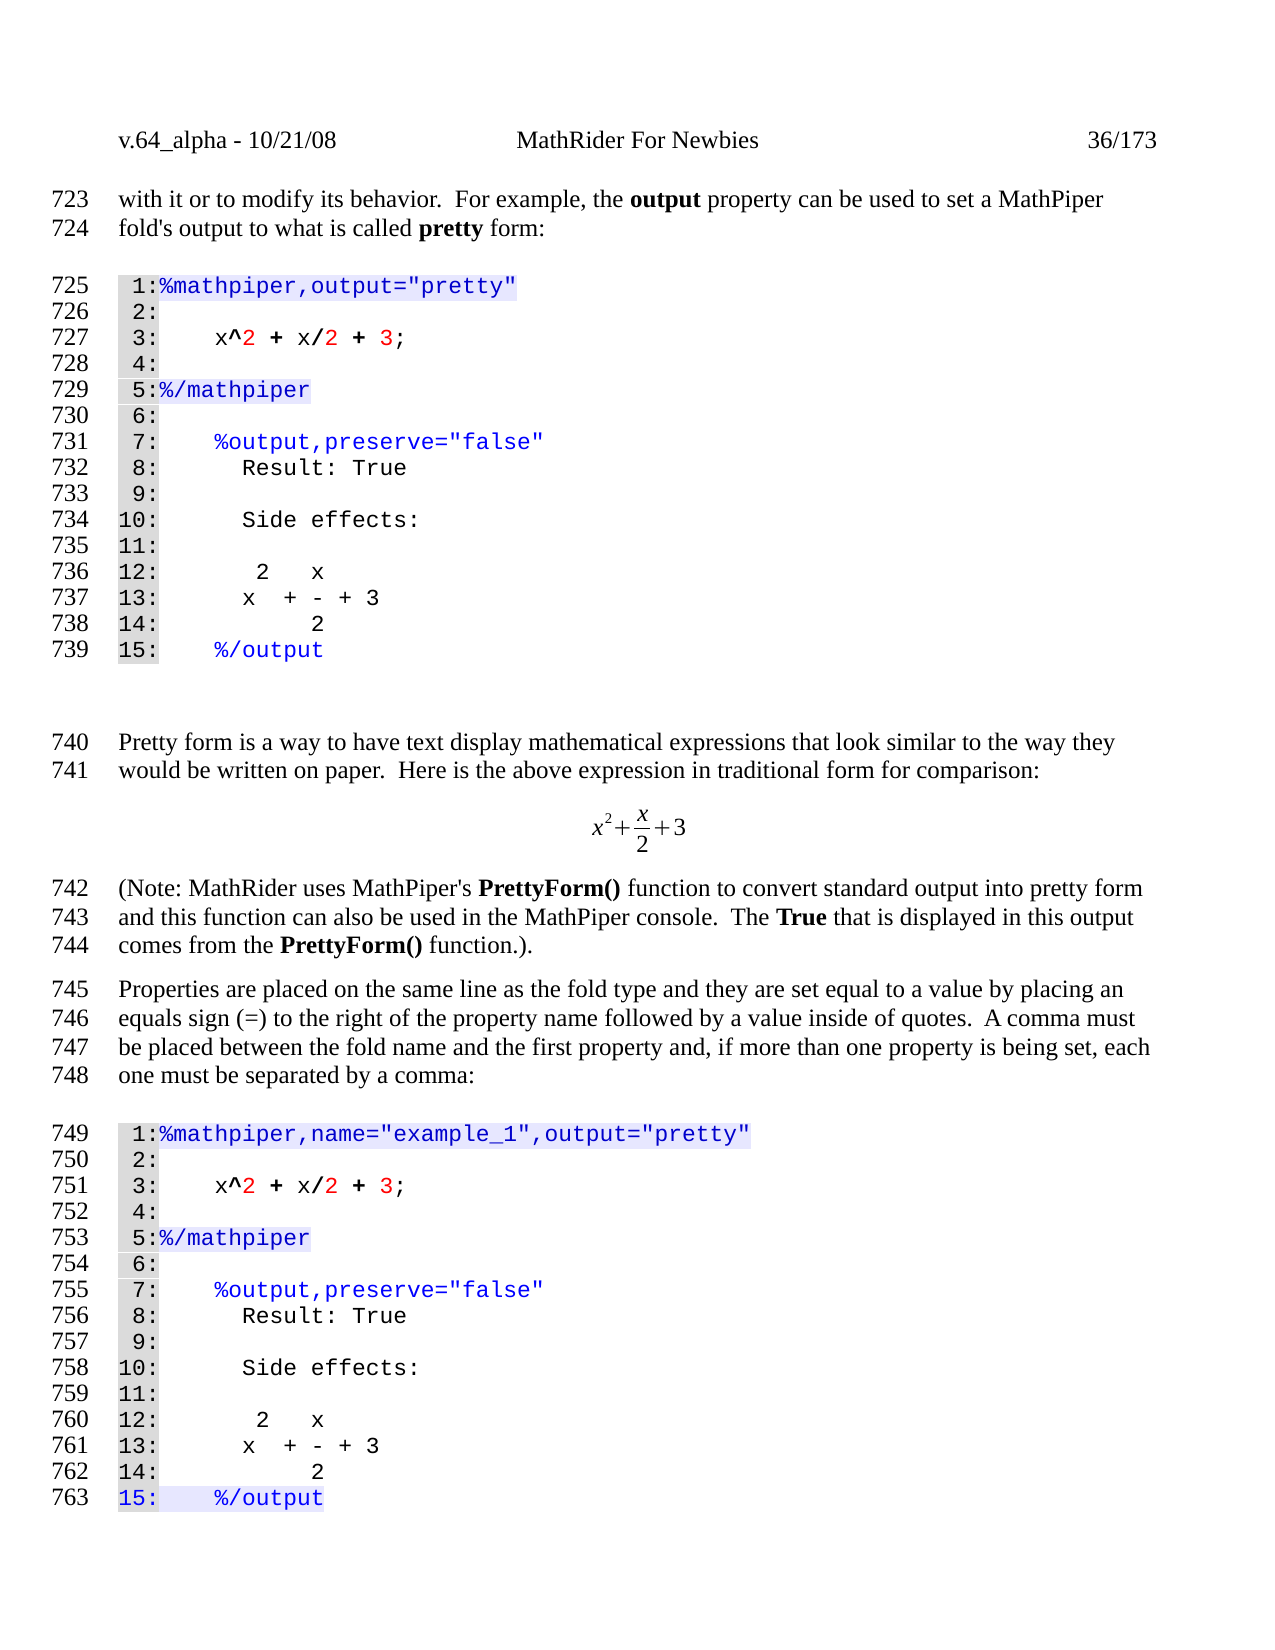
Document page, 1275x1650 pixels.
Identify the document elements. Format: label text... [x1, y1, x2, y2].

text 12: 2 x [118, 560, 1157, 586]
text 7: %output,preserve="false" [118, 430, 1157, 456]
text 13: x + - + 3 [118, 586, 1157, 612]
text 9: [118, 1330, 1157, 1356]
text Pretty form is a way to have text display mathematical expressions that look similar to the way they would be written on paper. Here is the above expression in traditional form for comparison: [118, 727, 1157, 784]
text 11: [118, 1382, 1157, 1408]
text 8: Result: True [118, 456, 1157, 482]
text 2: [118, 1149, 1157, 1175]
text 15: %/output [118, 638, 1157, 664]
text with it or to modify its behavior. For example, the output property can be used to set a MathPiper fold's output to what is called pretty form: [118, 184, 1157, 241]
text 3: x^2 + x/2 + 3; [118, 1175, 1157, 1201]
text 1:%mathpiper,output="pretty" [118, 275, 1157, 301]
text 9: [118, 482, 1157, 508]
text 14: 2 [118, 612, 1157, 638]
text 7: %output,preserve="false" [118, 1278, 1157, 1304]
text 3: x^2 + x/2 + 3; [118, 327, 1157, 353]
text 14: 2 [118, 1460, 1157, 1486]
text 4: [118, 1201, 1157, 1227]
text Properties are placed on the same line as the fold type and they are set equal to a value by placing an equals sign (=) to the right of the property name followed by a value inside of quotes. A comma must be placed between the fold name and the first property and, if more than one property is being set, each one must be separated by a comma: [118, 974, 1157, 1089]
text 1:%mathpiper,name="example_1",output="pretty" [118, 1123, 1157, 1149]
text 5:%/mathpiper [118, 378, 1157, 404]
text 15: %/output [118, 1486, 1157, 1512]
text 10: Side effects: [118, 1356, 1157, 1382]
text 10: Side effects: [118, 508, 1157, 534]
text 6: [118, 404, 1157, 430]
text 13: x + - + 3 [118, 1434, 1157, 1460]
text (Note: MathRider uses MathPiper's PrettyForm() function to convert standard output into pretty form and this function can also be used in the MathPiper console. The True that is displayed in this output comes from the PrettyForm() function.). [118, 873, 1157, 959]
text 4: [118, 353, 1157, 378]
text 12: 2 x [118, 1408, 1157, 1434]
text 5:%/mathpiper [118, 1227, 1157, 1252]
text 11: [118, 534, 1157, 560]
text 8: Result: True [118, 1304, 1157, 1330]
text 2: [118, 301, 1157, 327]
text 6: [118, 1252, 1157, 1278]
